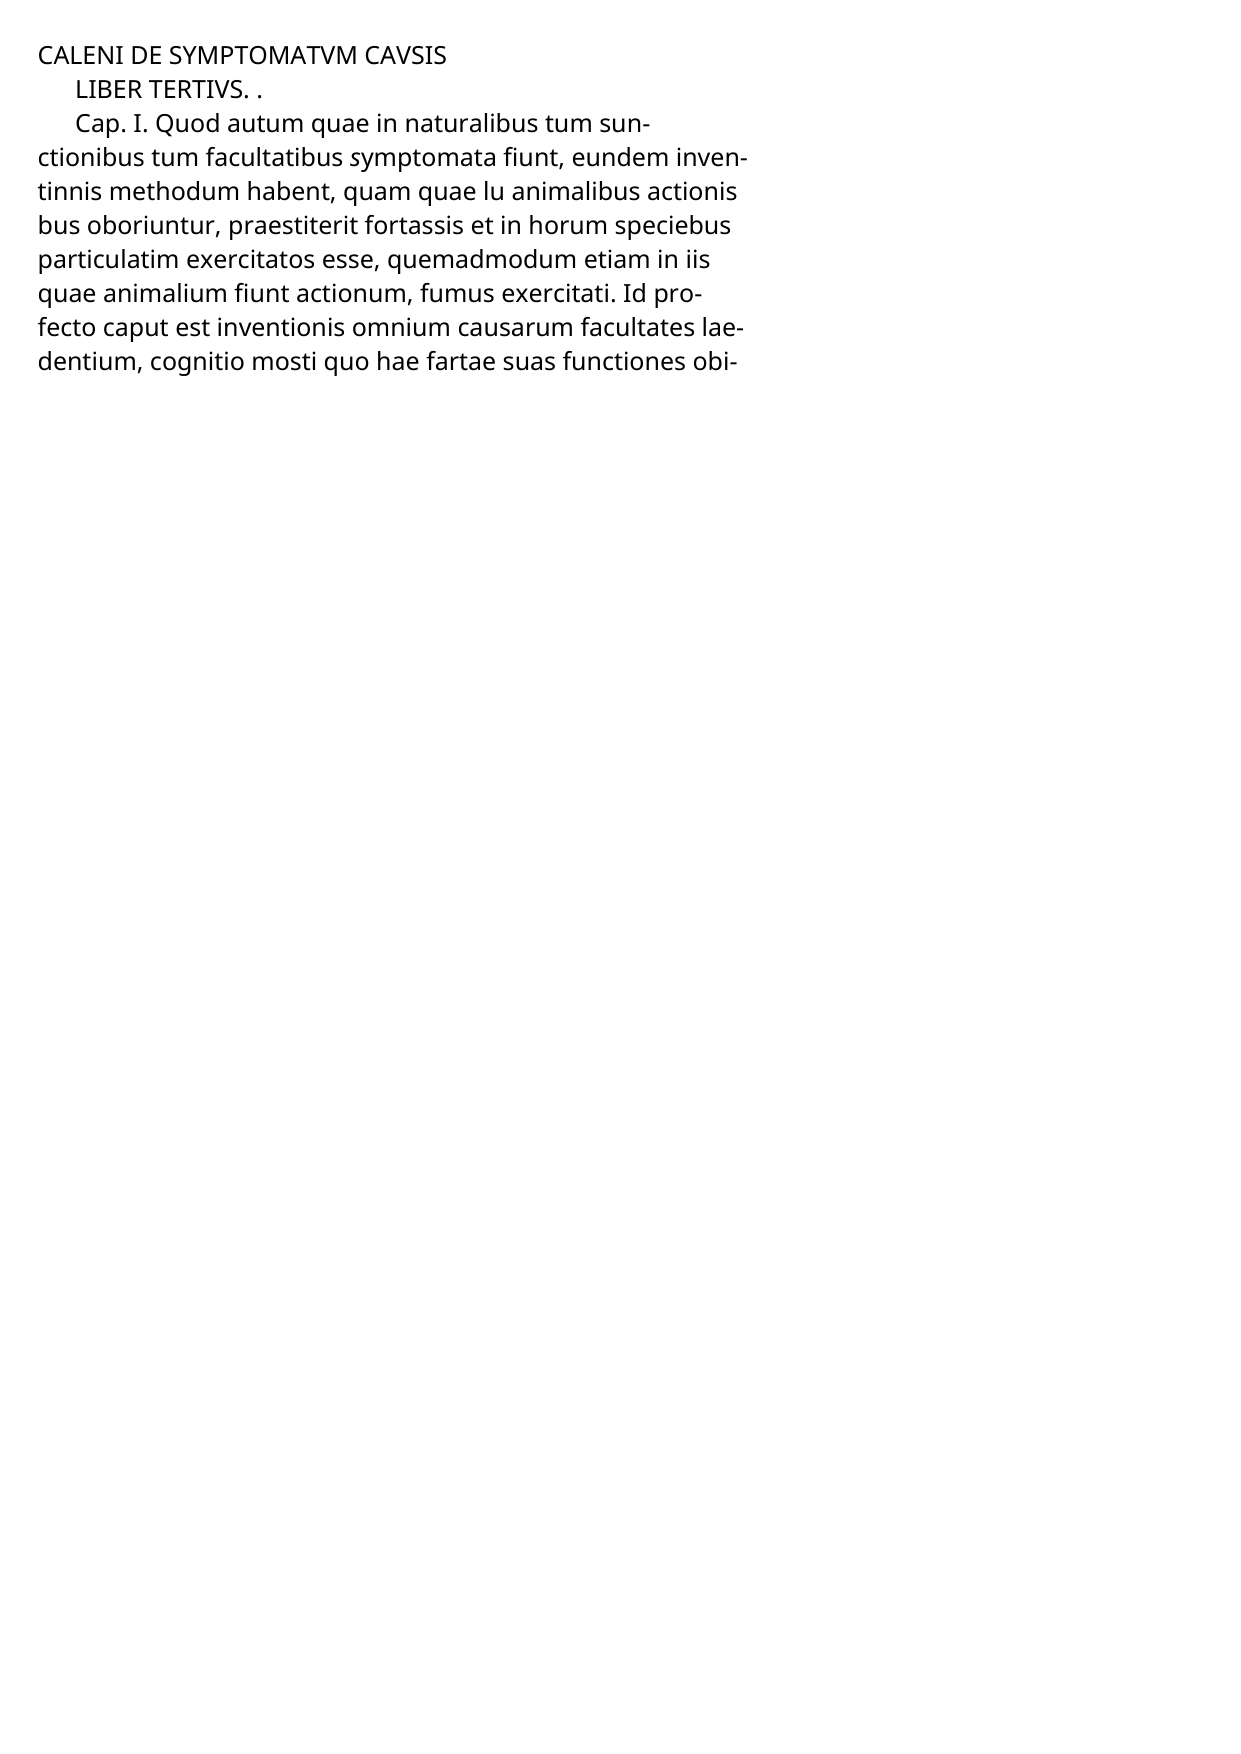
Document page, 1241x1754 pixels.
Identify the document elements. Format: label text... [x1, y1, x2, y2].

subtitle CALENI DE SYMPTOMATVM CAVSIS LIBER TERTIVS. . [37, 37, 1203, 106]
text Cap. I. Quod autum quae in naturalibus tum sun- ctionibus tum facultatibus symptomata fiunt, eundem inven- tinnis methodum habent, quam quae lu animalibus actionis bus oboriuntur, praestiterit fortassis et in horum speciebus particulatim exercitatos esse, quemadmodum etiam in iis quae animalium fiunt actionum, fumus exercitati. Id pro- fecto caput est inventionis omnium causarum facultates lae- dentium, cognitio mosti quo hae fartae suas functiones obi- [37, 106, 1203, 378]
